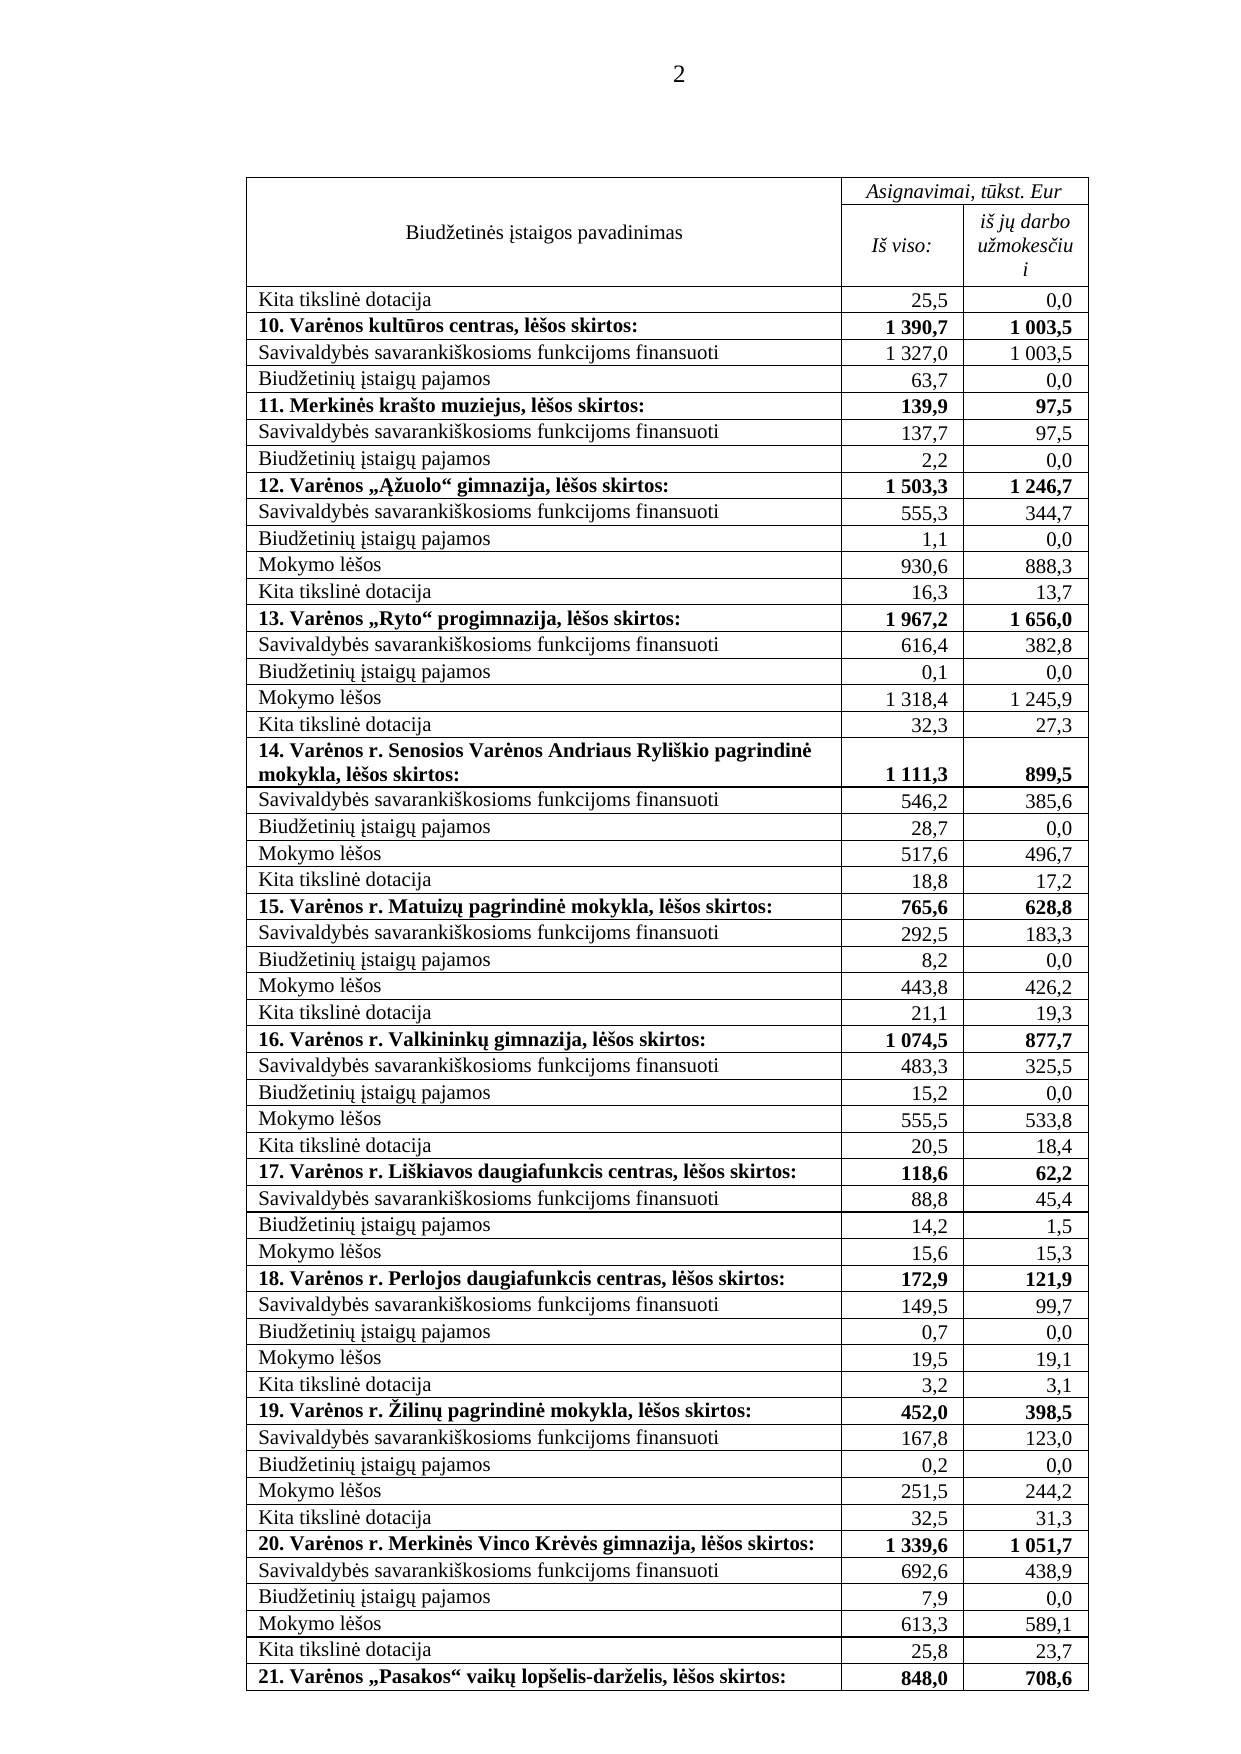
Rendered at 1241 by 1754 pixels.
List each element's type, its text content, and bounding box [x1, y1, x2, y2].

table_cell 496,7 [964, 841, 1088, 866]
table_cell 555,3 [842, 499, 963, 525]
table_cell Savivaldybės savarankiškosioms funkcijoms finansuoti [247, 340, 841, 365]
table_cell Mokymo lėšos [247, 1345, 841, 1371]
table_cell 19. Varėnos r. Žilinų pagrindinė mokykla, lėšos skirtos: [247, 1398, 841, 1424]
table_cell [1089, 472, 1111, 498]
table_cell 99,7 [964, 1292, 1088, 1318]
table_cell 12. Varėnos „Ąžuolo“ gimnazija, lėšos skirtos: [247, 473, 841, 498]
table_cell [1089, 840, 1111, 866]
table_cell 31,3 [964, 1505, 1088, 1530]
table_cell [1089, 1610, 1111, 1636]
table_cell [1089, 578, 1111, 604]
table_cell [1089, 1424, 1111, 1450]
table_cell [1089, 1158, 1111, 1185]
table_cell Kita tikslinė dotacija [247, 1638, 841, 1663]
table_cell 0,2 [842, 1451, 963, 1477]
table_cell Mokymo lėšos [247, 1106, 841, 1132]
table_cell [1089, 339, 1111, 365]
table_cell [1089, 813, 1111, 839]
table_cell 1 003,5 [964, 340, 1088, 365]
table_cell Biudžetinių įstaigų pajamos [247, 526, 841, 551]
table_cell 13. Varėnos „Ryto“ progimnazija, lėšos skirtos: [247, 605, 841, 631]
table_cell 20,5 [842, 1133, 963, 1158]
table_cell 292,5 [842, 920, 963, 946]
table_cell [1089, 604, 1111, 631]
table_cell 483,3 [842, 1053, 963, 1078]
table_cell 1 656,0 [964, 605, 1088, 631]
table_cell 25,5 [842, 287, 963, 312]
table_cell 1 503,3 [842, 473, 963, 498]
table_cell 3,1 [964, 1372, 1088, 1397]
table_cell Mokymo lėšos [247, 1478, 841, 1503]
table_cell 1 074,5 [842, 1026, 963, 1052]
table_cell Savivaldybės savarankiškosioms funkcijoms finansuoti [247, 1558, 841, 1583]
table_cell 1 245,9 [964, 685, 1088, 711]
table_cell Savivaldybės savarankiškosioms funkcijoms finansuoti [247, 788, 841, 813]
table_cell 32,3 [842, 712, 963, 737]
table_cell [1089, 1636, 1111, 1663]
table_cell [1089, 204, 1111, 232]
table_cell 765,6 [842, 894, 963, 919]
table_cell Mokymo lėšos [247, 973, 841, 999]
table_cell 1 246,7 [964, 473, 1088, 498]
table_cell Savivaldybės savarankiškosioms funkcijoms finansuoti [247, 420, 841, 445]
table_cell [1089, 1663, 1111, 1689]
table_cell Kita tikslinė dotacija [247, 1372, 841, 1397]
table_cell [1089, 392, 1111, 418]
table_cell Savivaldybės savarankiškosioms funkcijoms finansuoti [247, 920, 841, 946]
table_cell iš jų darbo užmokesčiui [964, 205, 1088, 286]
table_cell 1 339,6 [842, 1531, 963, 1557]
table_cell 1 111,3 [842, 738, 963, 786]
table_cell [1089, 866, 1111, 893]
table_cell [1089, 684, 1111, 711]
table_cell 398,5 [964, 1398, 1088, 1424]
table_cell Biudžetinių įstaigų pajamos [247, 659, 841, 684]
table_cell [1089, 525, 1111, 551]
table_cell 1,1 [842, 526, 963, 551]
table_cell 149,5 [842, 1292, 963, 1318]
table_cell 1 390,7 [842, 313, 963, 339]
table_cell 25,8 [842, 1638, 963, 1663]
table_cell 708,6 [964, 1664, 1088, 1689]
table_cell 14,2 [842, 1213, 963, 1238]
table_cell Biudžetinių įstaigų pajamos [247, 1080, 841, 1105]
table_cell 21. Varėnos „Pasakos“ vaikų lopšelis-darželis, lėšos skirtos: [247, 1664, 841, 1689]
table_cell 517,6 [842, 841, 963, 866]
table_cell 172,9 [842, 1266, 963, 1291]
table_cell Kita tikslinė dotacija [247, 712, 841, 737]
table_cell 382,8 [964, 632, 1088, 657]
table_cell 888,3 [964, 552, 1088, 578]
table_cell [1089, 1105, 1111, 1132]
table_cell [1089, 1397, 1111, 1424]
table_cell Savivaldybės savarankiškosioms funkcijoms finansuoti [247, 632, 841, 657]
table_cell 15,6 [842, 1239, 963, 1264]
table_cell 11. Merkinės krašto muziejus, lėšos skirtos: [247, 393, 841, 418]
table_cell [1089, 658, 1111, 684]
table_cell [1089, 893, 1111, 919]
table_cell [1089, 1318, 1111, 1344]
table_cell 21,1 [842, 1000, 963, 1025]
table_cell 97,5 [964, 420, 1088, 445]
table_cell 452,0 [842, 1398, 963, 1424]
table_cell [1089, 551, 1111, 578]
table_cell Biudžetinių įstaigų pajamos [247, 814, 841, 839]
table_cell 7,9 [842, 1584, 963, 1610]
table_cell [1089, 286, 1111, 312]
table_cell 97,5 [964, 393, 1088, 418]
table_cell 555,5 [842, 1106, 963, 1132]
table_cell Savivaldybės savarankiškosioms funkcijoms finansuoti [247, 1053, 841, 1078]
table_cell Savivaldybės savarankiškosioms funkcijoms finansuoti [247, 1186, 841, 1211]
table_cell 0,0 [964, 1080, 1088, 1105]
table_cell 19,3 [964, 1000, 1088, 1025]
table_cell 244,2 [964, 1478, 1088, 1503]
table_cell 692,6 [842, 1558, 963, 1583]
table_cell [1089, 1265, 1111, 1291]
table_cell [1089, 786, 1111, 813]
table_cell 613,3 [842, 1611, 963, 1636]
table_header [1089, 177, 1111, 204]
table_cell 27,3 [964, 712, 1088, 737]
table_cell [1089, 737, 1111, 786]
table_cell [1089, 1238, 1111, 1264]
table_cell [1089, 1344, 1111, 1371]
table_cell 14. Varėnos r. Senosios Varėnos Andriaus Ryliškio pagrindinė mokykla, lėšos skirtos: [247, 738, 841, 786]
table_cell 123,0 [964, 1425, 1088, 1450]
table_cell 0,0 [964, 1451, 1088, 1477]
table_cell 877,7 [964, 1026, 1088, 1052]
table_cell 1 327,0 [842, 340, 963, 365]
table_cell 546,2 [842, 788, 963, 813]
table_cell [1089, 1132, 1111, 1158]
table_cell 15. Varėnos r. Matuizų pagrindinė mokykla, lėšos skirtos: [247, 894, 841, 919]
table_cell [1089, 999, 1111, 1025]
table_cell 118,6 [842, 1159, 963, 1185]
table_cell [1089, 1079, 1111, 1105]
table_cell 438,9 [964, 1558, 1088, 1583]
table_cell 137,7 [842, 420, 963, 445]
table_cell 20. Varėnos r. Merkinės Vinco Krėvės gimnazija, lėšos skirtos: [247, 1531, 841, 1557]
table_cell [1089, 1504, 1111, 1530]
table_cell 1 003,5 [964, 313, 1088, 339]
table_cell 17. Varėnos r. Liškiavos daugiafunkcis centras, lėšos skirtos: [247, 1159, 841, 1185]
table_cell 251,5 [842, 1478, 963, 1503]
table_cell Savivaldybės savarankiškosioms funkcijoms finansuoti [247, 499, 841, 525]
table_cell Biudžetinių įstaigų pajamos [247, 366, 841, 392]
table_cell 385,6 [964, 788, 1088, 813]
table_cell Kita tikslinė dotacija [247, 287, 841, 312]
table_cell [1089, 259, 1111, 286]
table_cell 13,7 [964, 579, 1088, 604]
table_cell 10. Varėnos kultūros centras, lėšos skirtos: [247, 313, 841, 339]
table_cell [1089, 365, 1111, 392]
table_cell 848,0 [842, 1664, 963, 1689]
table_cell 0,0 [964, 1319, 1088, 1344]
table_cell [1089, 711, 1111, 737]
table_cell [1089, 631, 1111, 657]
table_cell 0,0 [964, 947, 1088, 972]
table_cell 1 967,2 [842, 605, 963, 631]
table_cell 1 051,7 [964, 1531, 1088, 1557]
table_cell [1089, 1530, 1111, 1557]
table_cell 0,0 [964, 526, 1088, 551]
table_cell Mokymo lėšos [247, 552, 841, 578]
table_cell Mokymo lėšos [247, 1239, 841, 1264]
table_cell 32,5 [842, 1505, 963, 1530]
table_cell 88,8 [842, 1186, 963, 1211]
table_cell [1089, 1185, 1111, 1211]
table_cell Mokymo lėšos [247, 685, 841, 711]
table_cell 183,3 [964, 920, 1088, 946]
table_cell [1089, 1025, 1111, 1052]
table_cell 1,5 [964, 1213, 1088, 1238]
table_cell [1089, 1450, 1111, 1477]
table_cell 0,0 [964, 659, 1088, 684]
table_cell 121,9 [964, 1266, 1088, 1291]
table_cell [1089, 1557, 1111, 1583]
table_cell 62,2 [964, 1159, 1088, 1185]
table_cell 16. Varėnos r. Valkininkų gimnazija, lėšos skirtos: [247, 1026, 841, 1052]
table_cell [1089, 972, 1111, 999]
table_cell 628,8 [964, 894, 1088, 919]
table_cell [1089, 233, 1111, 259]
table_cell 0,0 [964, 287, 1088, 312]
table_cell Mokymo lėšos [247, 841, 841, 866]
table_cell 3,2 [842, 1372, 963, 1397]
table_cell Kita tikslinė dotacija [247, 867, 841, 893]
table_cell [1089, 1211, 1111, 1238]
table_cell [1089, 919, 1111, 946]
table_cell 15,2 [842, 1080, 963, 1105]
table_cell Biudžetinių įstaigų pajamos [247, 1451, 841, 1477]
table_cell 930,6 [842, 552, 963, 578]
table_cell 63,7 [842, 366, 963, 392]
table_cell 19,1 [964, 1345, 1088, 1371]
table_cell 0,1 [842, 659, 963, 684]
table_cell Iš viso: [842, 205, 963, 286]
table_cell Kita tikslinė dotacija [247, 579, 841, 604]
table_cell Savivaldybės savarankiškosioms funkcijoms finansuoti [247, 1425, 841, 1450]
table_cell 15,3 [964, 1239, 1088, 1264]
table_cell Mokymo lėšos [247, 1611, 841, 1636]
table_cell 0,0 [964, 814, 1088, 839]
table_cell Biudžetinių įstaigų pajamos [247, 446, 841, 472]
table_cell 0,7 [842, 1319, 963, 1344]
table_cell [1089, 1477, 1111, 1503]
table_cell 19,5 [842, 1345, 963, 1371]
table_cell 533,8 [964, 1106, 1088, 1132]
table_header Biudžetinės įstaigos pavadinimas [247, 178, 841, 286]
table_cell 16,3 [842, 579, 963, 604]
table_cell 0,0 [964, 1584, 1088, 1610]
table_cell 139,9 [842, 393, 963, 418]
table_cell [1089, 312, 1111, 339]
table_cell 18,4 [964, 1133, 1088, 1158]
table_cell 0,0 [964, 446, 1088, 472]
table_cell Biudžetinių įstaigų pajamos [247, 1213, 841, 1238]
table_cell 18,8 [842, 867, 963, 893]
table_cell [1089, 498, 1111, 525]
table_cell 0,0 [964, 366, 1088, 392]
table_cell [1089, 946, 1111, 972]
table_cell [1089, 445, 1111, 472]
table_cell [1089, 419, 1111, 445]
table_header Asignavimai, tūkst. Eur [842, 178, 1088, 204]
table_cell 23,7 [964, 1638, 1088, 1663]
table_cell 344,7 [964, 499, 1088, 525]
table_cell Kita tikslinė dotacija [247, 1505, 841, 1530]
table_cell Kita tikslinė dotacija [247, 1000, 841, 1025]
table_cell Biudžetinių įstaigų pajamos [247, 1319, 841, 1344]
table_cell 616,4 [842, 632, 963, 657]
table_cell 1 318,4 [842, 685, 963, 711]
table_cell 167,8 [842, 1425, 963, 1450]
table_cell 45,4 [964, 1186, 1088, 1211]
table_cell 589,1 [964, 1611, 1088, 1636]
table_cell 17,2 [964, 867, 1088, 893]
table_cell 18. Varėnos r. Perlojos daugiafunkcis centras, lėšos skirtos: [247, 1266, 841, 1291]
table_cell 899,5 [964, 738, 1088, 786]
table_cell 8,2 [842, 947, 963, 972]
table_cell 443,8 [842, 973, 963, 999]
table_cell Savivaldybės savarankiškosioms funkcijoms finansuoti [247, 1292, 841, 1318]
table_cell 325,5 [964, 1053, 1088, 1078]
table_cell Biudžetinių įstaigų pajamos [247, 1584, 841, 1610]
table_cell [1089, 1291, 1111, 1318]
table_cell 2,2 [842, 446, 963, 472]
table_cell 28,7 [842, 814, 963, 839]
table_cell [1089, 1583, 1111, 1610]
table_cell [1089, 1371, 1111, 1397]
table_cell [1089, 1052, 1111, 1078]
table_cell Biudžetinių įstaigų pajamos [247, 947, 841, 972]
table_cell 426,2 [964, 973, 1088, 999]
table_cell Kita tikslinė dotacija [247, 1133, 841, 1158]
